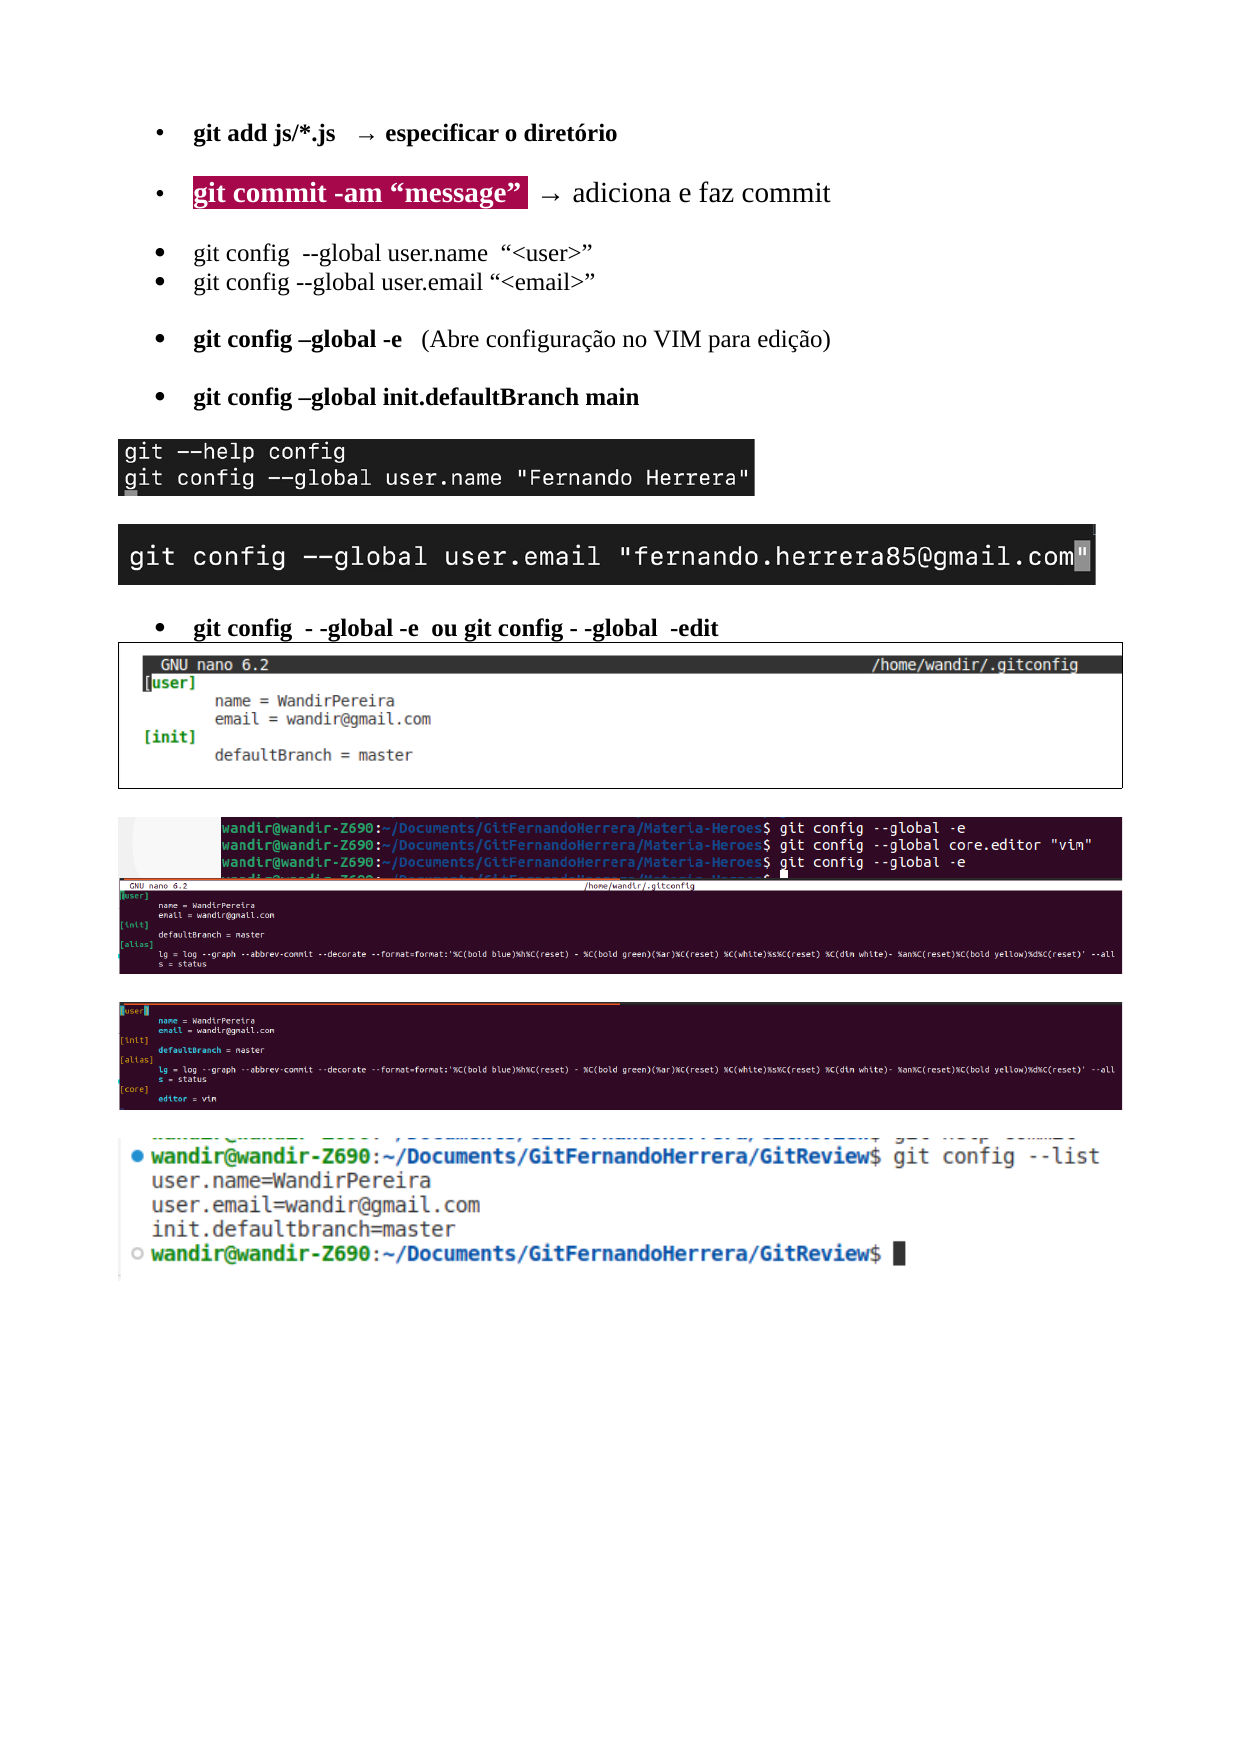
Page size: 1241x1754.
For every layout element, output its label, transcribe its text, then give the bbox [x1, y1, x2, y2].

list git config --global user.email “<email>” [156, 267, 1122, 295]
list git config –global -e (Abre configuração no VIM para edição) [156, 324, 1122, 353]
list git config - -global -e ou git config - -global -edit [156, 613, 1122, 642]
list git add js/*.js → especificar o diretório [156, 118, 1122, 147]
list git config –global init.defaultBranch main [156, 382, 1122, 410]
list git config --global user.name “<user>” [156, 238, 1122, 267]
list git commit -am “message” → adiciona e faz commit [156, 176, 1122, 209]
